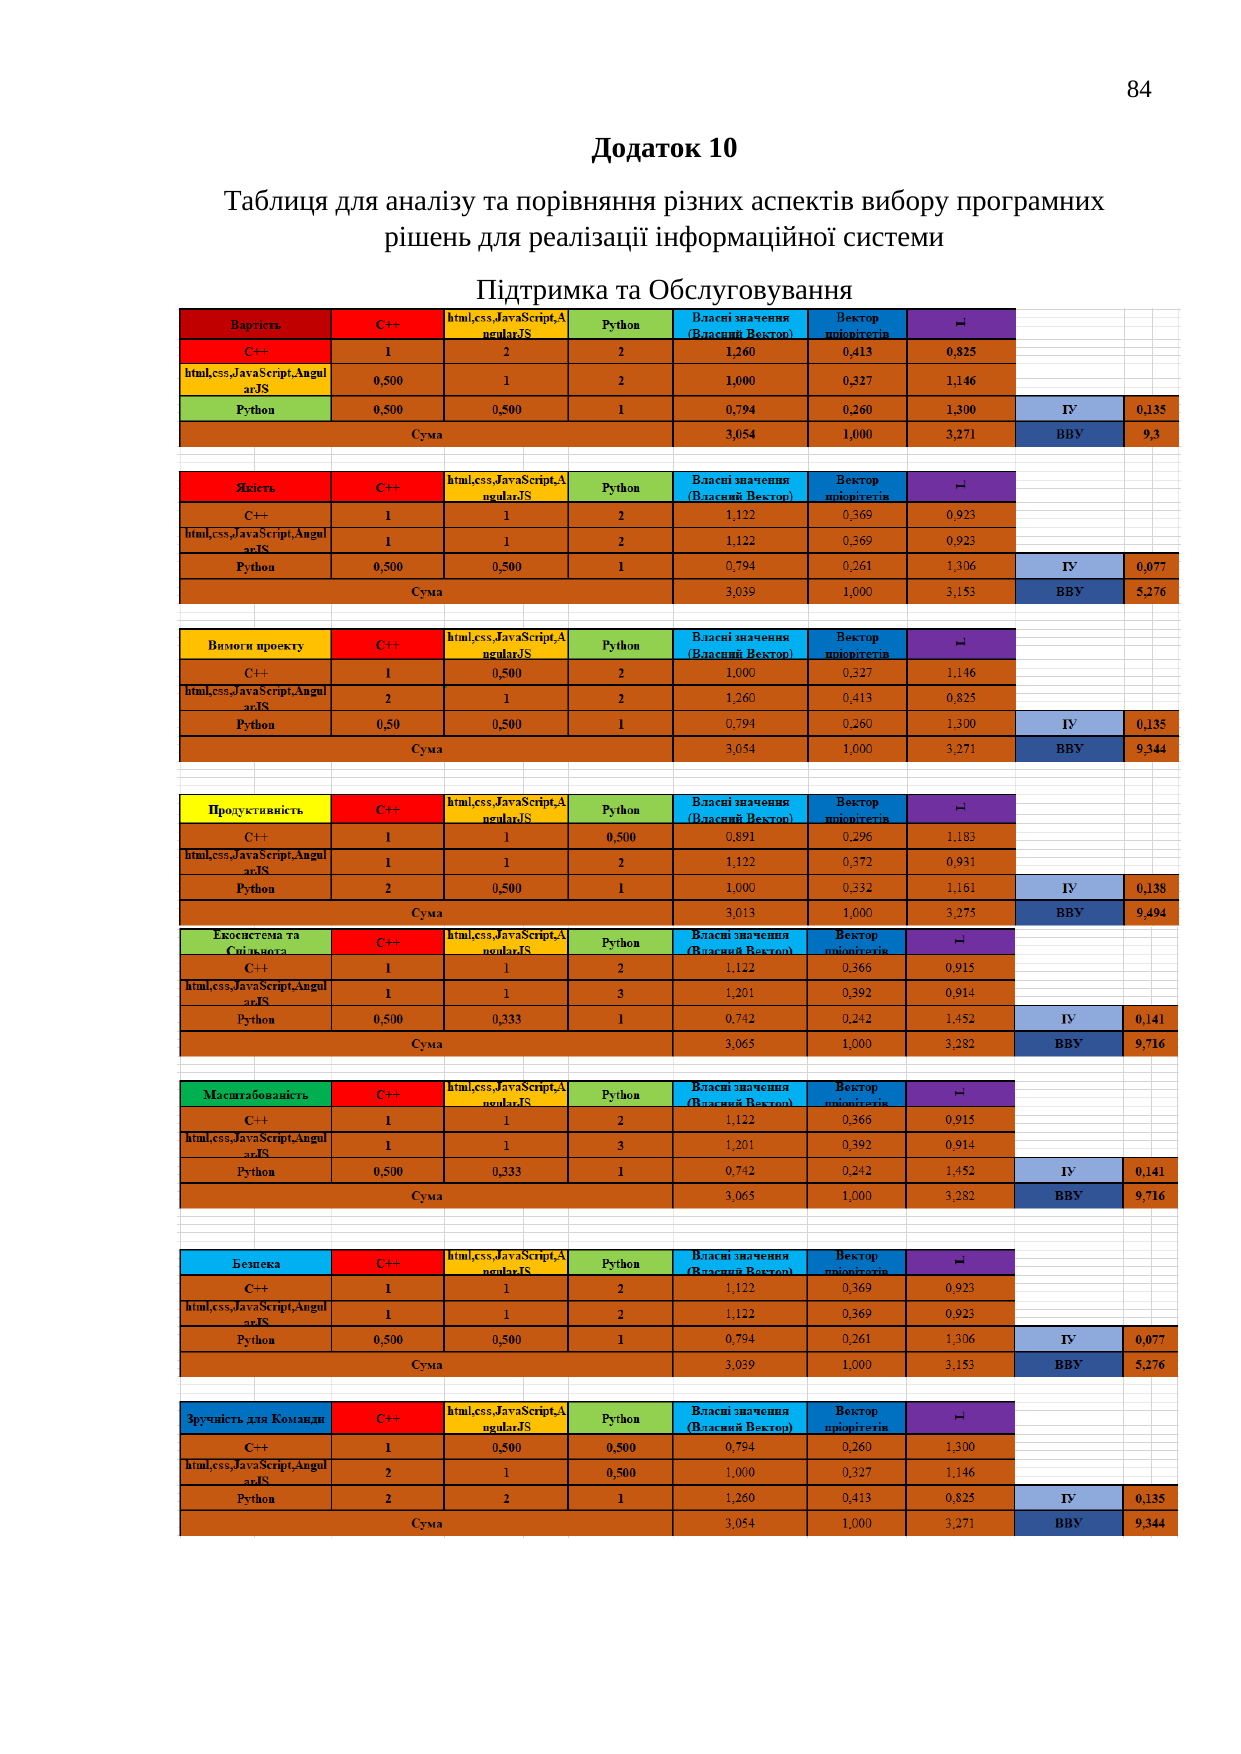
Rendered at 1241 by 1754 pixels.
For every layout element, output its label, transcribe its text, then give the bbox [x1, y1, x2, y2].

text Підтримка та Обслуговування [177, 272, 1152, 308]
picture [177, 927, 1179, 1538]
picture [177, 308, 1182, 926]
text Додаток 10 [177, 131, 1152, 164]
text Таблиця для аналізу та порівняння різних аспектів вибору програмних рішень для реалізації інформаційної системи [177, 183, 1152, 253]
